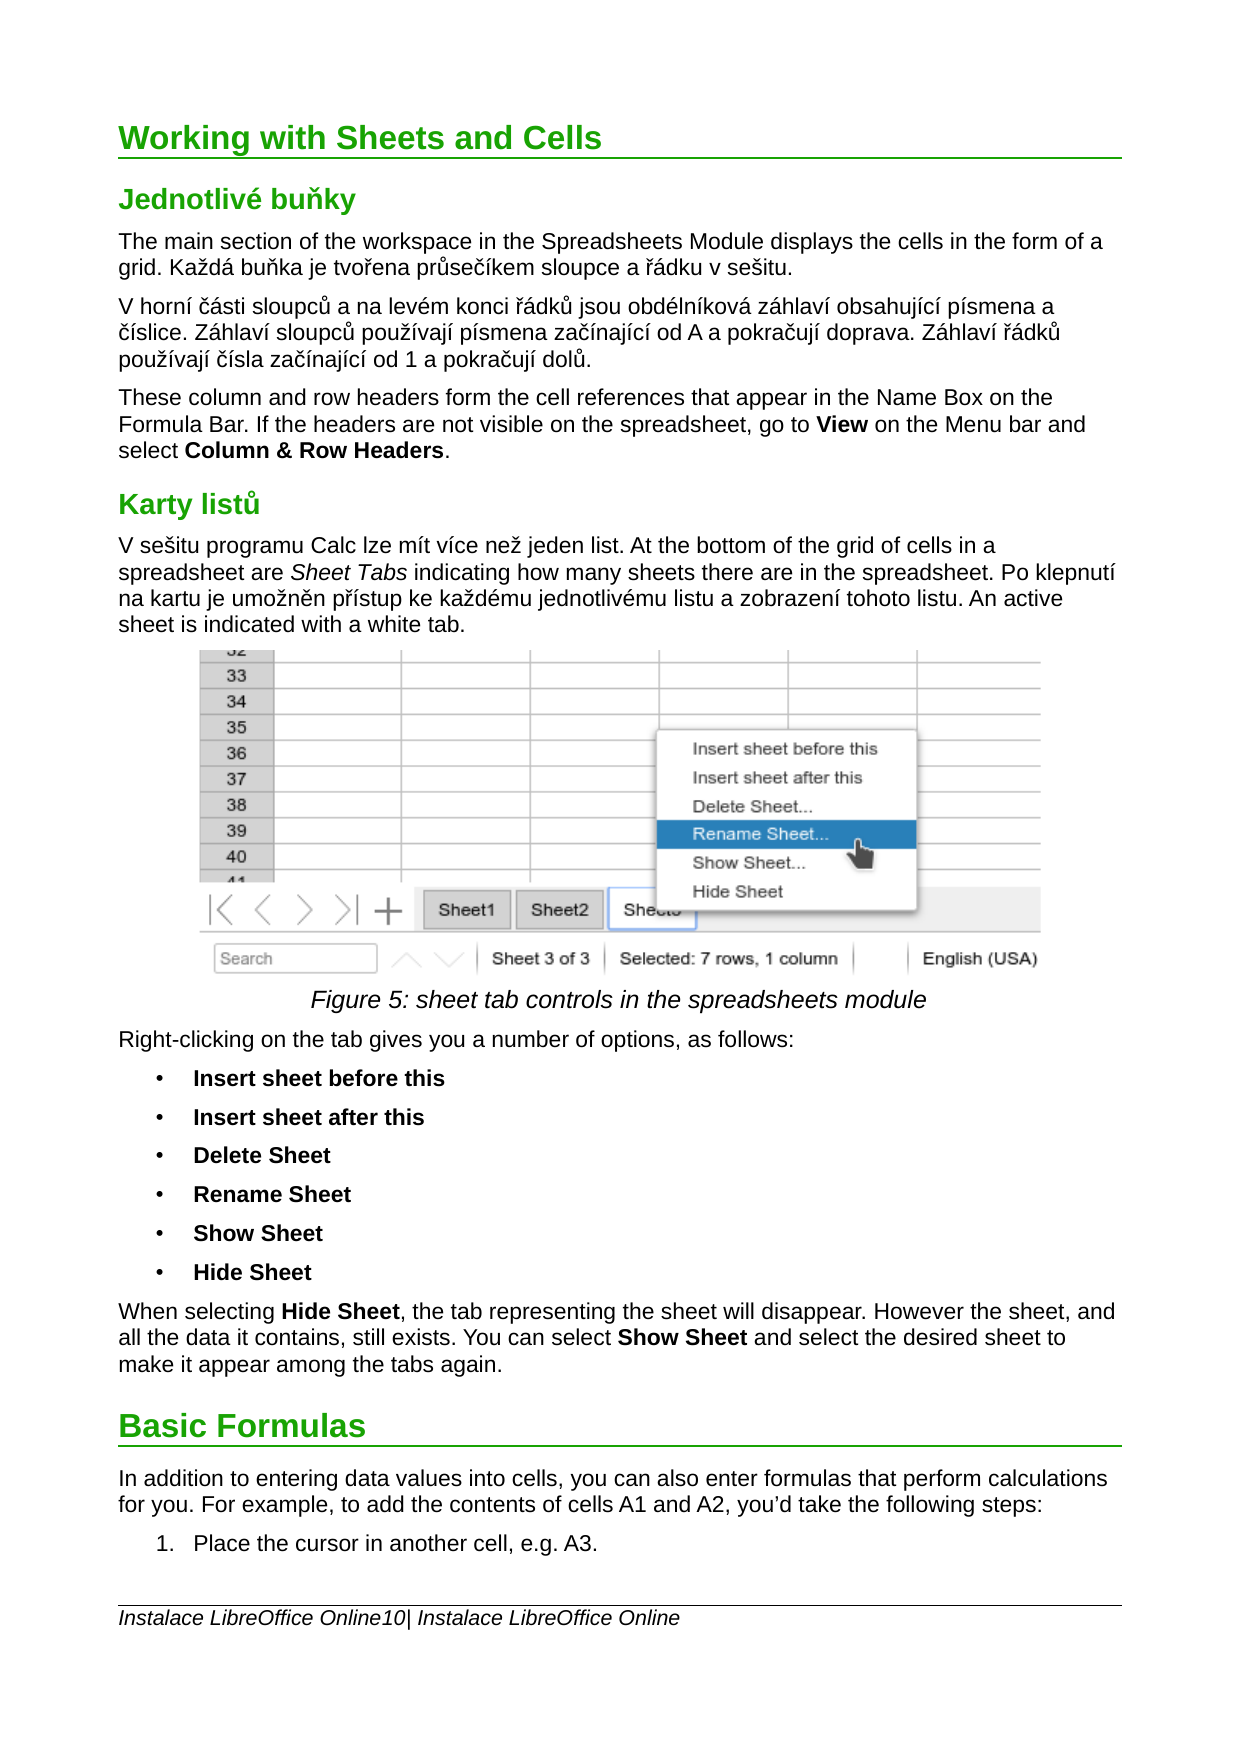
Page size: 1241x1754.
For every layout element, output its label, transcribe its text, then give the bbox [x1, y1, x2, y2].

subtitle Working with Sheets and Cells [118, 118, 1122, 157]
list Rename Sheet [156, 1181, 1122, 1208]
subtitle Karty listů [118, 487, 1122, 521]
text In addition to entering data values into cells, you can also enter formulas that perform calculations for you. For example, to add the contents of cells A1 and A2, you’d take the following steps: [118, 1464, 1122, 1517]
list Hide Sheet [156, 1259, 1122, 1285]
picture [199, 650, 1041, 986]
list Insert sheet after this [156, 1103, 1122, 1130]
list Place the cursor in another cell, e.g. A3. [156, 1530, 1122, 1556]
list Delete Sheet [156, 1142, 1122, 1169]
subtitle Jednotlivé buňky [118, 182, 1122, 216]
text V horní části sloupců a na levém konci řádků jsou obdélníková záhlaví obsahující písmena a číslice. Záhlaví sloupců používají písmena začínající od A a pokračují doprava. Záhlaví řádků používají čísla začínající od 1 a pokračují dolů. [118, 293, 1122, 372]
text V sešitu programu Calc lze mít více než jeden list. At the bottom of the grid of cells in a spreadsheet are Sheet Tabs indicating how many sheets there are in the spreadsheet. Po klepnutí na kartu je umožněn přístup ke každému jednotlivému listu a zobrazení tohoto listu. An active sheet is indicated with a white tab. [118, 532, 1122, 638]
text These column and row headers form the cell references that appear in the Name Box on the Formula Bar. If the headers are not visible on the spreadsheet, go to View on the Menu bar and select Column & Row Headers. [118, 384, 1122, 463]
list Insert sheet before this [156, 1065, 1122, 1091]
text When selecting Hide Sheet, the tab representing the sheet will disappear. However the sheet, and all the data it contains, still exists. You can select Show Sheet and select the desired sheet to make it appear among the tabs again. [118, 1298, 1122, 1377]
text Figure 5: sheet tab controls in the spreadsheets module [187, 986, 1054, 1014]
subtitle Basic Formulas [118, 1406, 1122, 1445]
text Right-clicking on the tab gives you a number of options, as follows: [118, 1026, 1122, 1052]
list Show Sheet [156, 1220, 1122, 1246]
text The main section of the workspace in the Spreadsheets Module displays the cells in the form of a grid. Každá buňka je tvořena průsečíkem sloupce a řádku v sešitu. [118, 228, 1122, 280]
